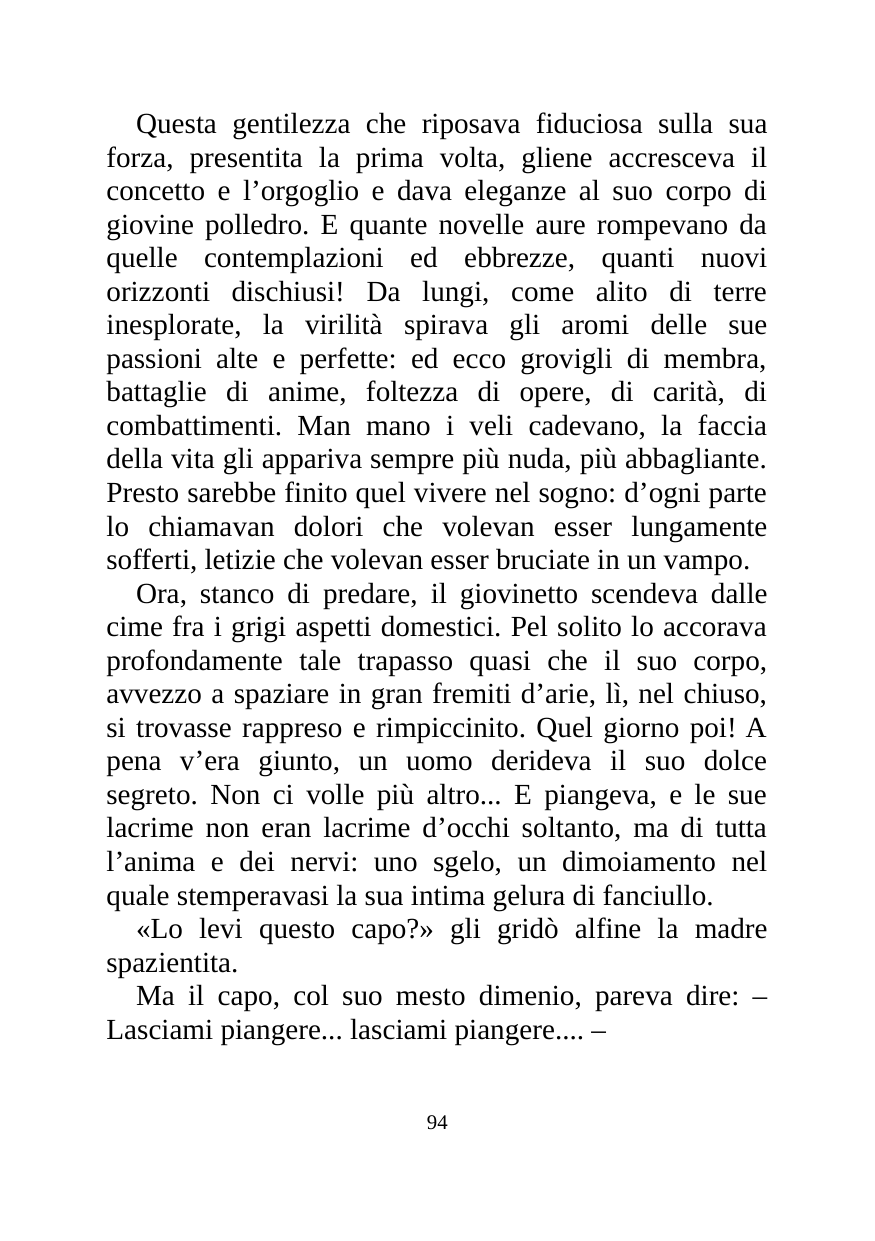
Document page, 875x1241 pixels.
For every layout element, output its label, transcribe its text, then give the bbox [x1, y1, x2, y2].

text «Lo levi questo capo?» gli gridò alfine la madre spazientita. [106, 911, 768, 978]
text Ma il capo, col suo mesto dimenio, pareva dire: – Lasciami piangere... lasciami piangere.... – [106, 978, 768, 1045]
text Questa gentilezza che riposava fiduciosa sulla sua forza, presentita la prima volta, gliene accresceva il concetto e l’orgoglio e dava eleganze al suo corpo di giovine polledro. E quante novelle aure rompevano da quelle contemplazioni ed ebbrezze, quanti nuovi orizzonti dischiusi! Da lungi, come alito di terre inesplorate, la virilità spirava gli aromi delle sue passioni alte e perfette: ed ecco grovigli di membra, battaglie di anime, foltezza di opere, di carità, di combattimenti. Man mano i veli cadevano, la faccia della vita gli appariva sempre più nuda, più abbagliante. Presto sarebbe finito quel vivere nel sogno: d’ogni parte lo chiamavan dolori che volevan esser lungamente sofferti, letizie che volevan esser bruciate in un vampo. [106, 106, 768, 576]
text Ora, stanco di predare, il giovinetto scendeva dalle cime fra i grigi aspetti domestici. Pel solito lo accorava profondamente tale trapasso quasi che il suo corpo, avvezzo a spaziare in gran fremiti d’arie, lì, nel chiuso, si trovasse rappreso e rimpiccinito. Quel giorno poi! A pena v’era giunto, un uomo derideva il suo dolce segreto. Non ci volle più altro... E piangeva, e le sue lacrime non eran lacrime d’occhi soltanto, ma di tutta l’anima e dei nervi: uno sgelo, un dimoiamento nel quale stemperavasi la sua intima gelura di fanciullo. [106, 576, 768, 911]
